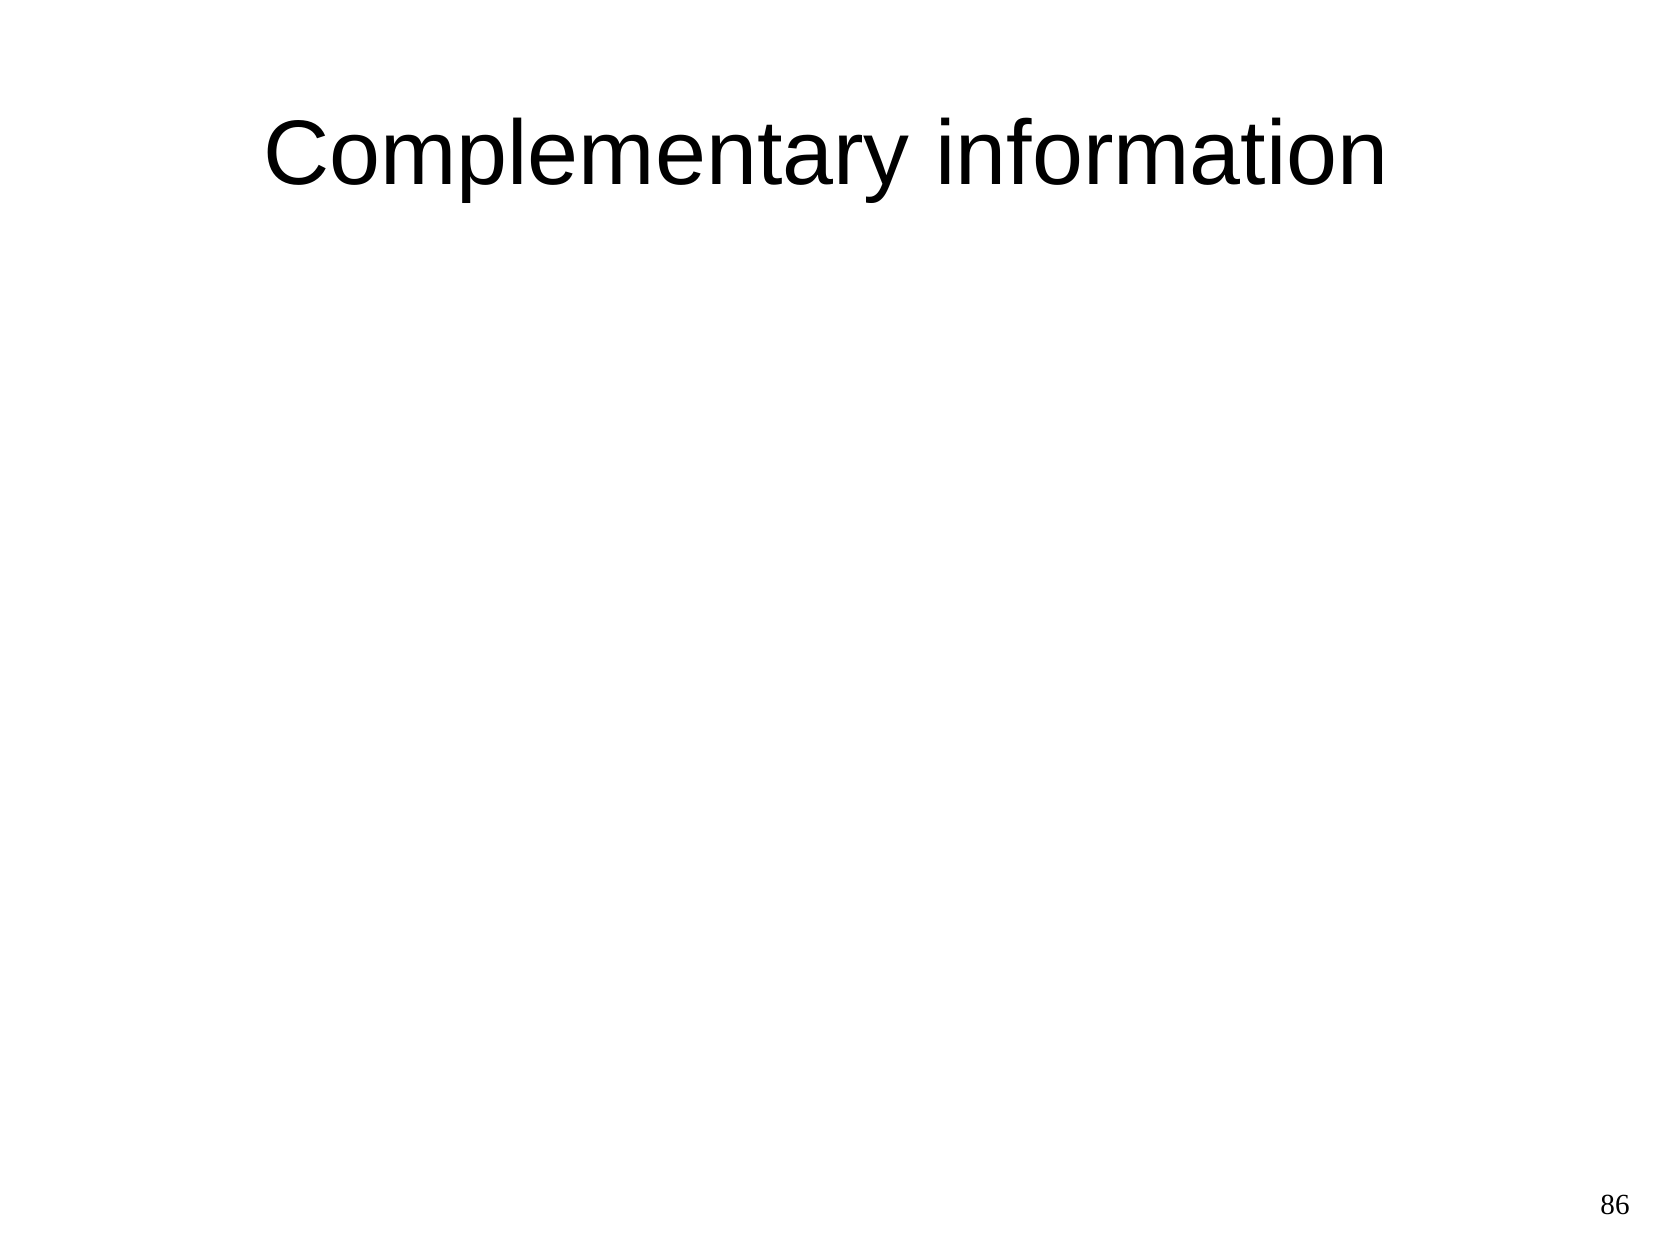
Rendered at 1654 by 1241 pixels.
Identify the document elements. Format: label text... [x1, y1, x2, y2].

title Complementary information [82, 49, 1571, 257]
